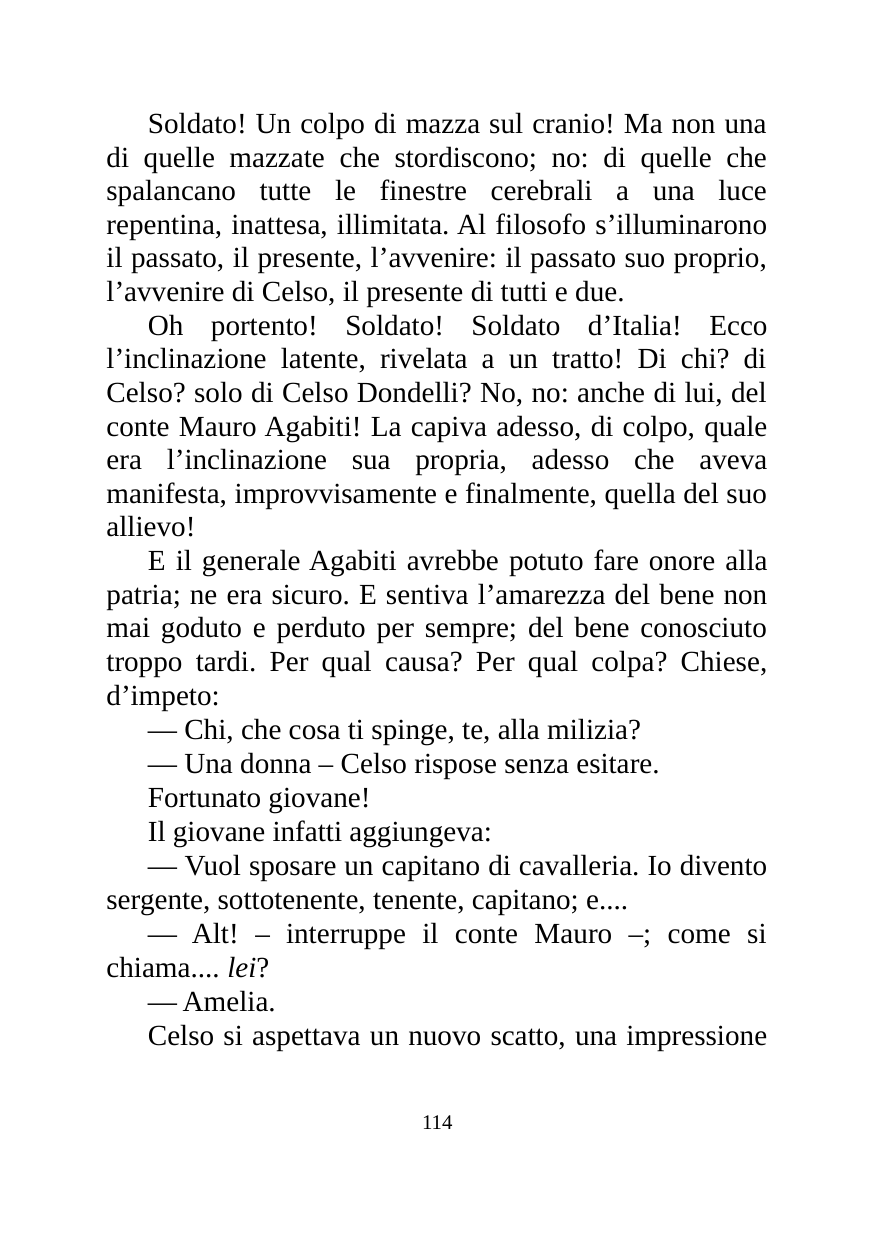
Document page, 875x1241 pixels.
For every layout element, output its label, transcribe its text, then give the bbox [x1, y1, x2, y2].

text — Una donna – Celso rispose senza esitare. [106, 746, 768, 779]
text E il generale Agabiti avrebbe potuto fare onore alla patria; ne era sicuro. E sentiva l’amarezza del bene non mai goduto e perduto per sempre; del bene conosciuto troppo tardi. Per qual causa? Per qual colpa? Chiese, d’impeto: [106, 543, 768, 711]
text Soldato! Un colpo di mazza sul cranio! Ma non una di quelle mazzate che stordiscono; no: di quelle che spalancano tutte le finestre cerebrali a una luce repentina, inattesa, illimitata. Al filosofo s’illuminarono il passato, il presente, l’avvenire: il passato suo proprio, l’avvenire di Celso, il presente di tutti e due. [106, 106, 768, 307]
text Il giovane infatti aggiungeva: [106, 814, 768, 848]
text — Amelia. [106, 984, 768, 1017]
text Oh portento! Soldato! Soldato d’Italia! Ecco l’inclinazione latente, rivelata a un tratto! Di chi? di Celso? solo di Celso Dondelli? No, no: anche di lui, del conte Mauro Agabiti! La capiva adesso, di colpo, quale era l’inclinazione sua propria, adesso che aveva manifesta, improvvisamente e finalmente, quella del suo allievo! [106, 308, 768, 543]
text Celso si aspettava un nuovo scatto, una impressione [106, 1018, 768, 1052]
text — Vuol sposare un capitano di cavalleria. Io divento sergente, sottotenente, tenente, capitano; e.... [106, 848, 768, 916]
text — Chi, che cosa ti spinge, te, alla milizia? [106, 712, 768, 745]
text Fortunato giovane! [106, 780, 768, 814]
text — Alt! – interruppe il conte Mauro –; come si chiama.... lei? [106, 916, 768, 983]
